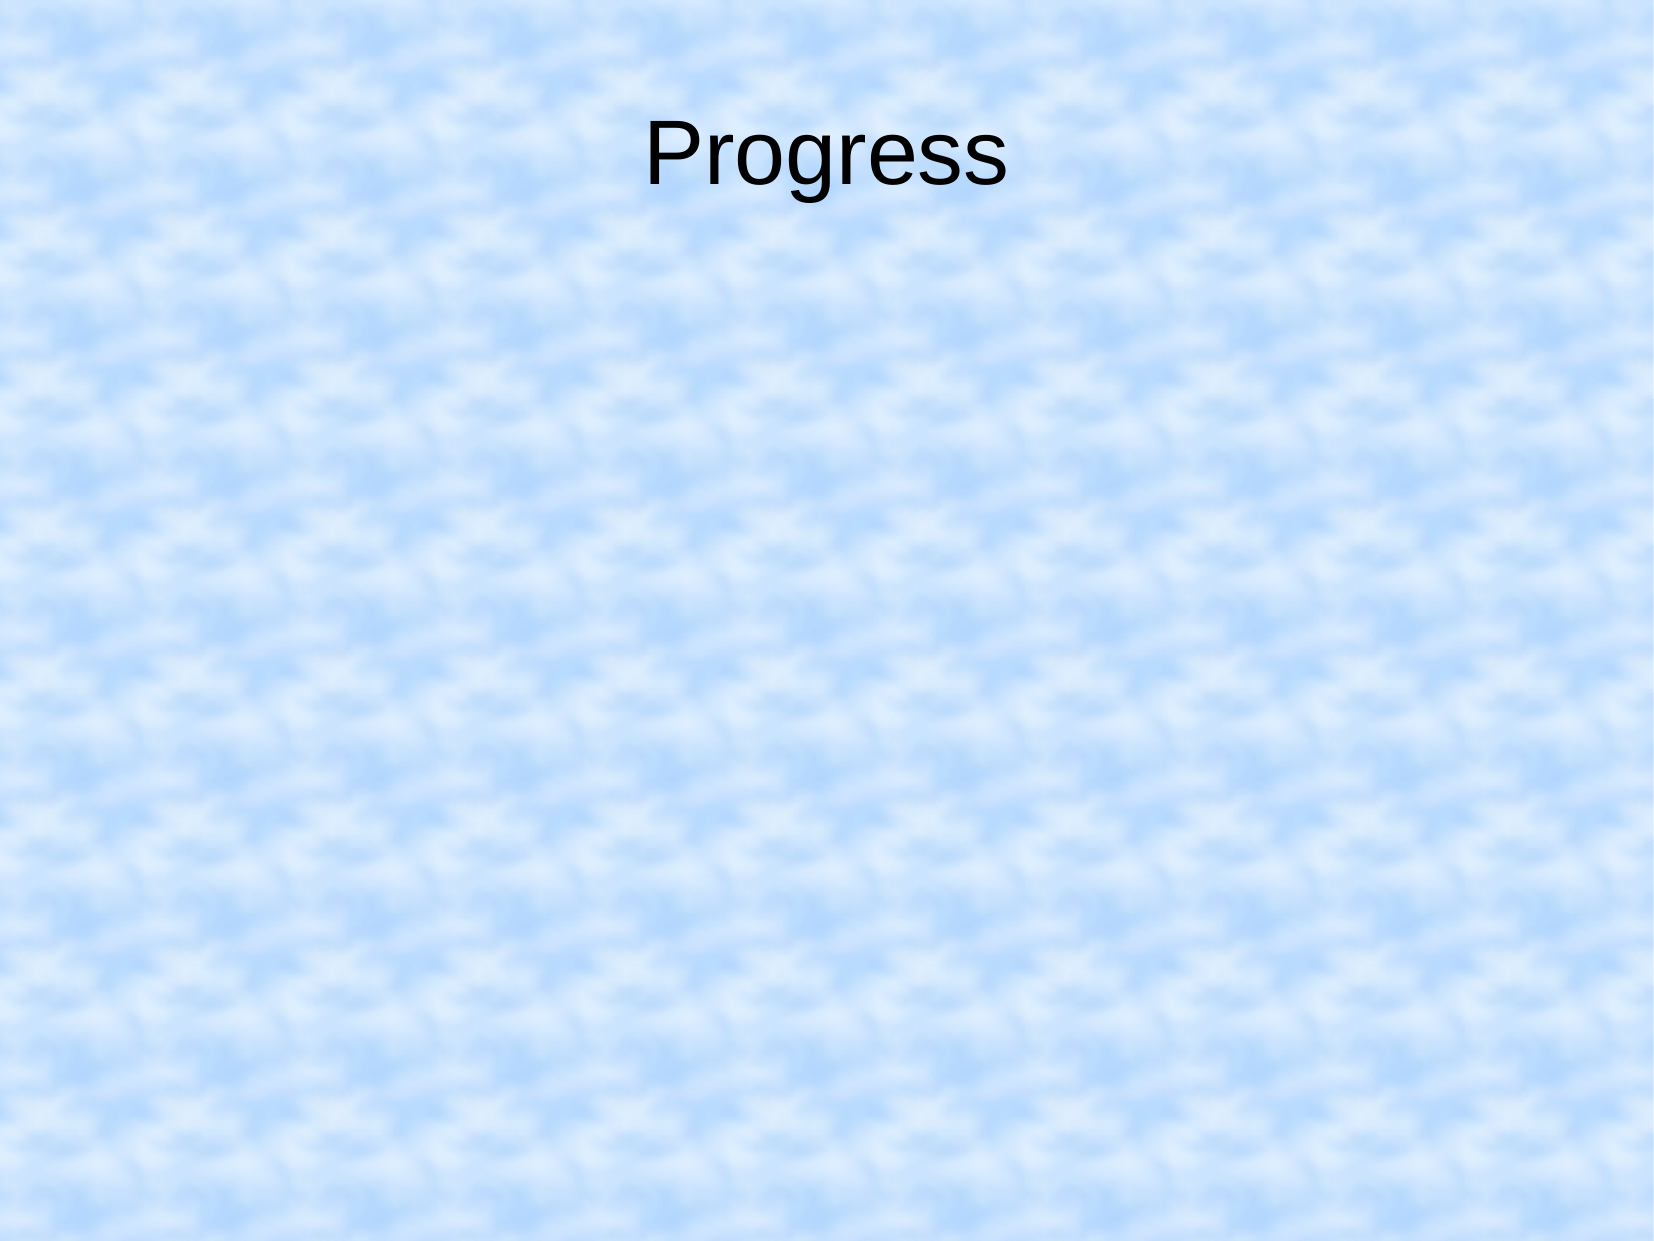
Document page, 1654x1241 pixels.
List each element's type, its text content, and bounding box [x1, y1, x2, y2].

title Progress [82, 49, 1571, 257]
picture [0, 0, 1654, 1241]
